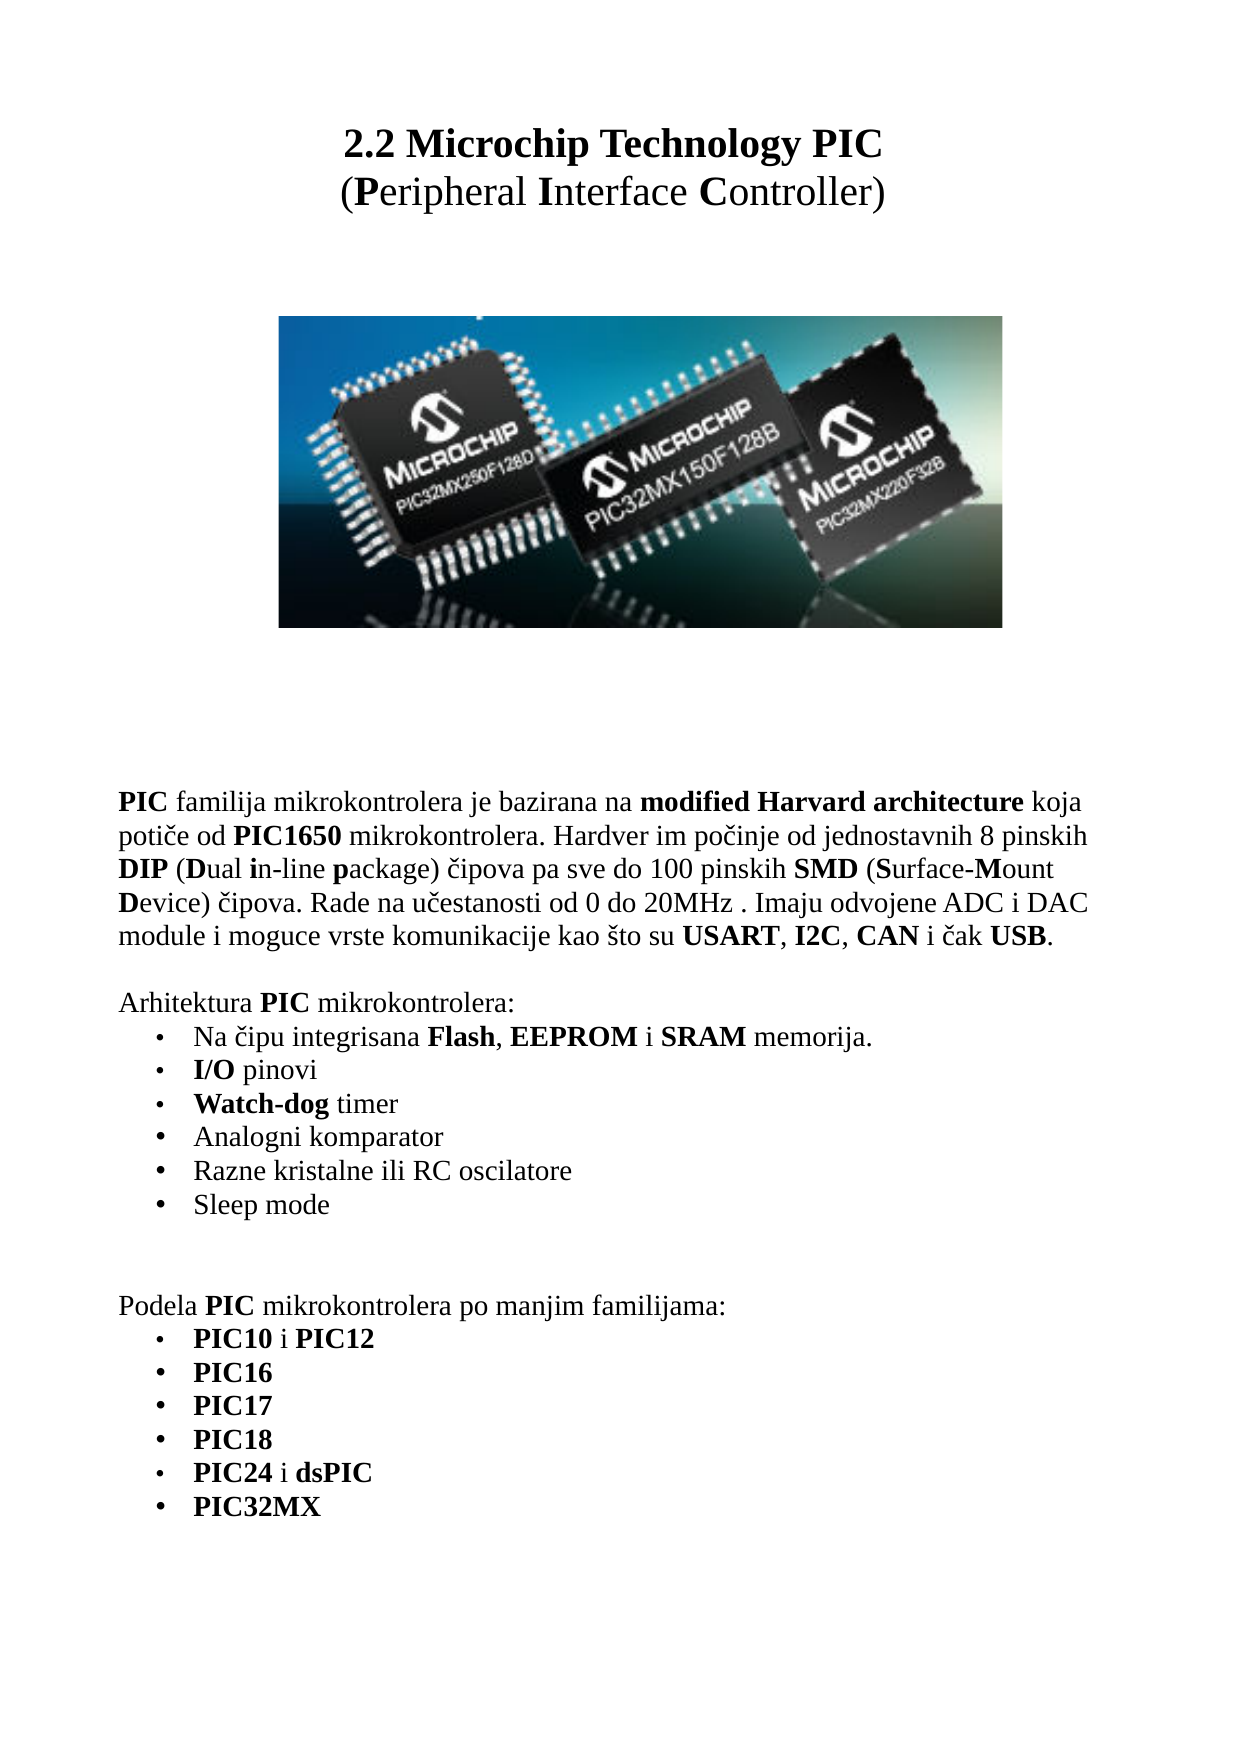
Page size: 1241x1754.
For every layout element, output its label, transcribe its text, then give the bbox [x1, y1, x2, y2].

list 2.2 Microchip Technology PIC [306, 118, 1122, 166]
picture [278, 316, 1003, 628]
text (Peripheral Interface Controller) [118, 166, 1122, 214]
list Analogni komparator [156, 1119, 1122, 1153]
text Arhitektura PIC mikrokontrolera: [118, 985, 1122, 1019]
list PIC24 i dsPIC [156, 1456, 1122, 1489]
list PIC10 i PIC12 [156, 1321, 1122, 1355]
text Podela PIC mikrokontrolera po manjim familijama: [118, 1288, 1122, 1321]
list PIC32MX [156, 1489, 1122, 1523]
list I/O pinovi [156, 1052, 1122, 1086]
list Sleep mode [156, 1187, 1122, 1221]
list Na čipu integrisana Flash, EEPROM i SRAM memorija. [156, 1019, 1122, 1052]
picture [475, 316, 483, 324]
picture [648, 320, 658, 332]
list Razne kristalne ili RC oscilatore [156, 1153, 1122, 1187]
list PIC16 [156, 1355, 1122, 1388]
text PIC familija mikrokontrolera je bazirana na modified Harvard architecture koja potiče od PIC1650 mikrokontrolera. Hardver im počinje od jednostavnih 8 pinskih DIP (Dual in-line package) čipova pa sve do 100 pinskih SMD (Surface-Mount Device) čipova. Rade na učestanosti od 0 do 20MHz . Imaju odvojene ADC i DAC module i moguce vrste komunikacije kao što su USART, I2C, CAN i čak USB. [118, 784, 1122, 952]
list PIC18 [156, 1422, 1122, 1456]
list PIC17 [156, 1388, 1122, 1422]
list Watch-dog timer [156, 1086, 1122, 1119]
